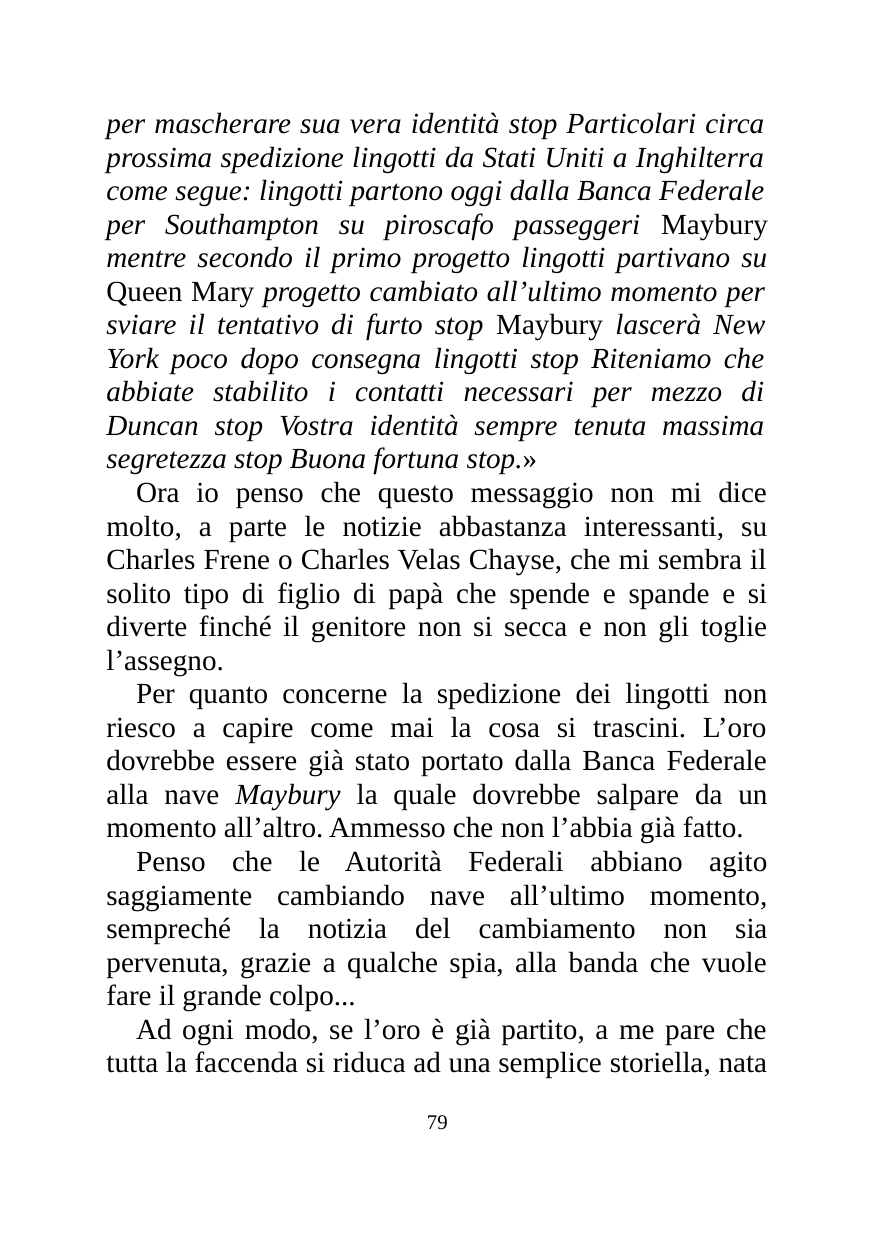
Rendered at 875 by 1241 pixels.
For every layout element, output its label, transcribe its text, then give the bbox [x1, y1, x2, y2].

text per mascherare sua vera identità stop Particolari circa prossima spedizione lingotti da Stati Uniti a Inghilterra come segue: lingotti partono oggi dalla Banca Federale per Southampton su piroscafo passeggeri Maybury mentre secondo il primo progetto lingotti partivano su Queen Mary progetto cambiato all’ultimo momento per sviare il tentativo di furto stop Maybury lascerà New York poco dopo consegna lingotti stop Riteniamo che abbiate stabilito i contatti necessari per mezzo di Duncan stop Vostra identità sempre tenuta massima segretezza stop Buona fortuna stop.» [106, 106, 768, 475]
text Ad ogni modo, se l’oro è già partito, a me pare che tutta la faccenda si riduca ad una semplice storiella, nata [106, 1012, 768, 1079]
text Per quanto concerne la spedizione dei lingotti non riesco a capire come mai la cosa si trascini. L’oro dovrebbe essere già stato portato dalla Banca Federale alla nave Maybury la quale dovrebbe salpare da un momento all’altro. Ammesso che non l’abbia già fatto. [106, 676, 768, 844]
text Penso che le Autorità Federali abbiano agito saggiamente cambiando nave all’ultimo momento, sempreché la notizia del cambiamento non sia pervenuta, grazie a qualche spia, alla banda che vuole fare il grande colpo... [106, 844, 768, 1012]
text Ora io penso che questo messaggio non mi dice molto, a parte le notizie abbastanza interessanti, su Charles Frene o Charles Velas Chayse, che mi sembra il solito tipo di figlio di papà che spende e spande e si diverte finché il genitore non si secca e non gli toglie l’assegno. [106, 475, 768, 676]
